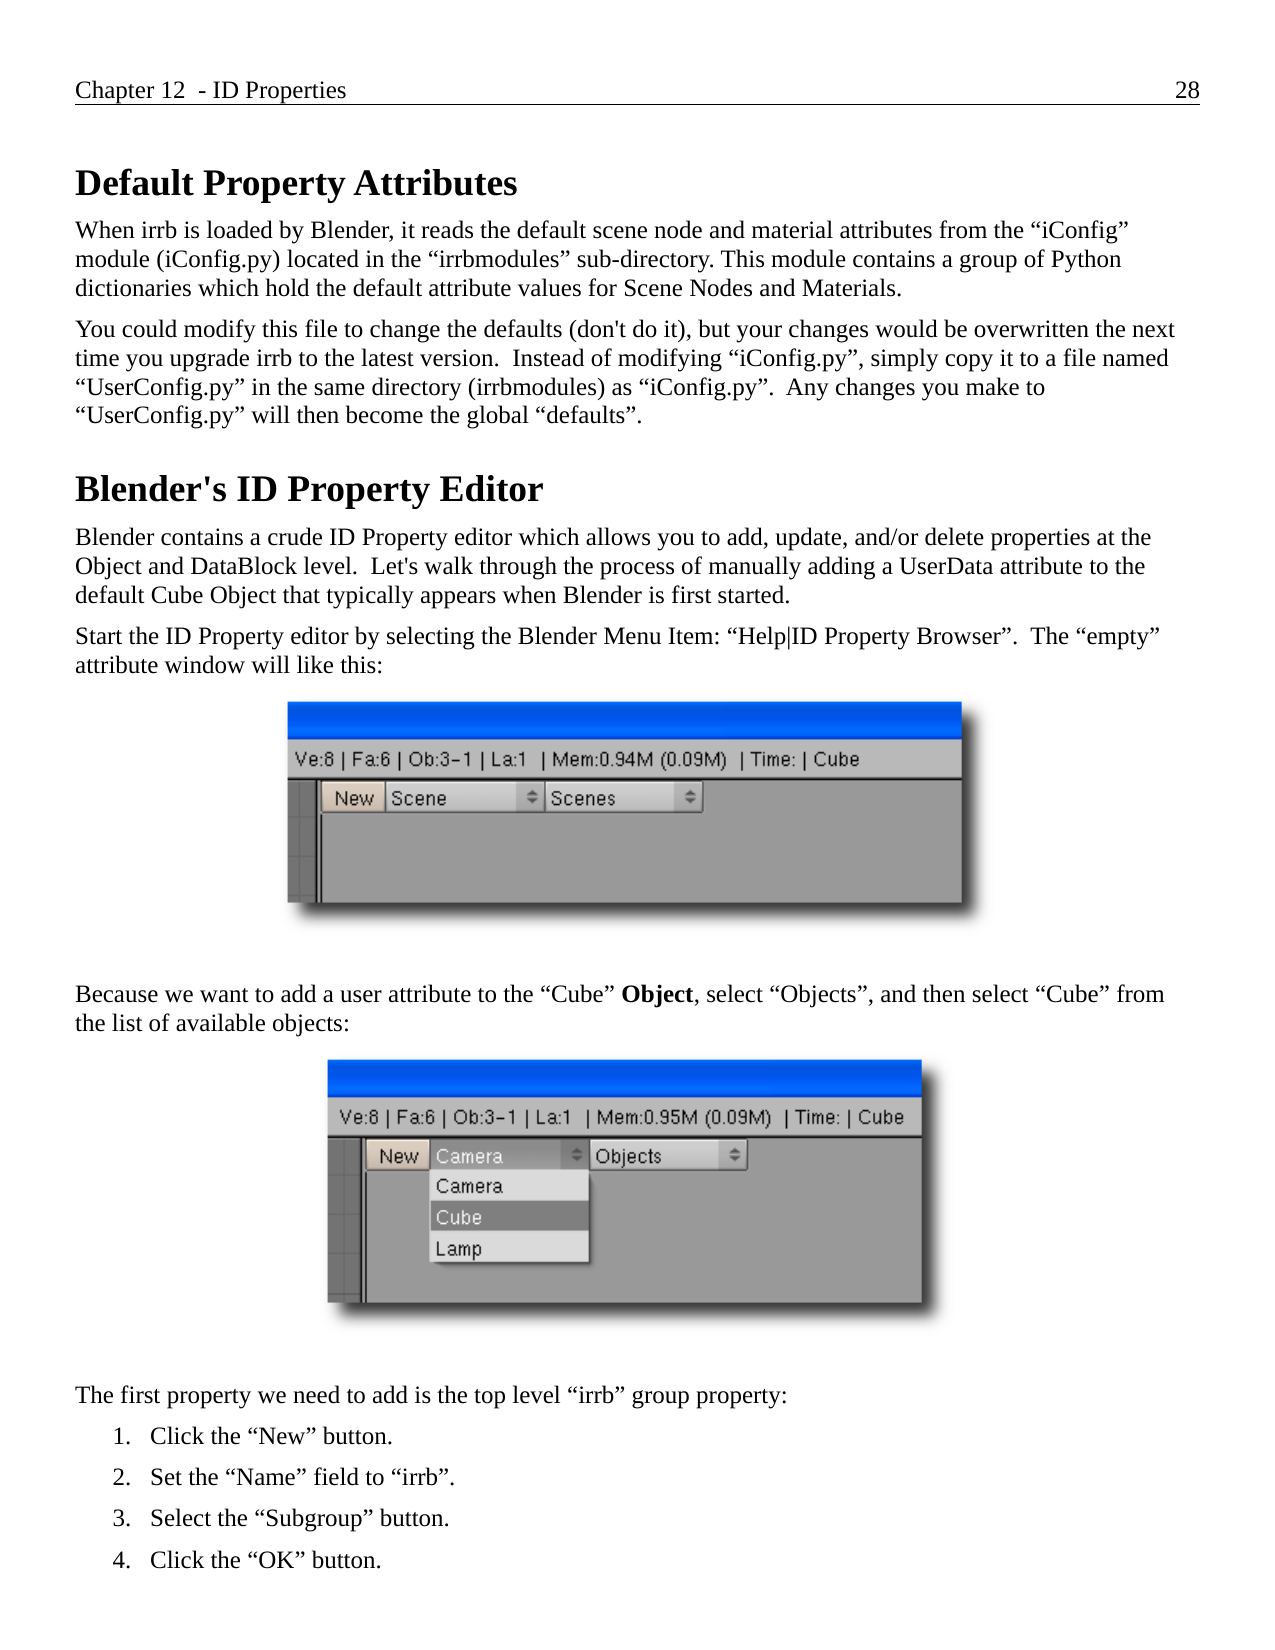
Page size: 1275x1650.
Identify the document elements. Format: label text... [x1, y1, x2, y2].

text Start the ID Property editor by selecting the Blender Menu Item: “Help|ID Property Browser”. The “empty” attribute window will like this: [75, 621, 1200, 679]
subtitle Blender's ID Property Editor [75, 467, 1200, 510]
text Because we want to add a user attribute to the “Cube” Object, select “Objects”, and then select “Cube” from the list of available objects: [75, 979, 1200, 1037]
picture [277, 691, 998, 939]
text Blender contains a crude ID Property editor which allows you to add, update, and/or delete properties at the Object and DataBlock level. Let's walk through the process of manually adding a UserData attribute to the default Cube Object that typically appears when Blender is first started. [75, 522, 1200, 609]
text You could modify this file to change the defaults (don't do it), but your changes would be overwritten the next time you upgrade irrb to the latest version. Instead of modifying “iConfig.py”, simply copy it to a file named “UserConfig.py” in the same directory (irrbmodules) as “iConfig.py”. Any changes you make to “UserConfig.py” will then become the global “defaults”. [75, 314, 1200, 429]
text When irrb is loaded by Blender, it reads the default scene node and material attributes from the “iConfig” module (iConfig.py) located in the “irrbmodules” sub-directory. This module contains a group of Python dictionaries which hold the default attribute values for Scene Nodes and Materials. [75, 216, 1200, 302]
list Click the “OK” button. [112, 1545, 1200, 1573]
list Click the “New” button. [112, 1421, 1200, 1450]
list Select the “Subgroup” button. [112, 1503, 1200, 1532]
picture [317, 1049, 958, 1339]
list Set the “Name” field to “irrb”. [112, 1462, 1200, 1491]
text The first property we need to add is the top level “irrb” group property: [75, 1380, 1200, 1408]
subtitle Default Property Attributes [75, 160, 1200, 203]
